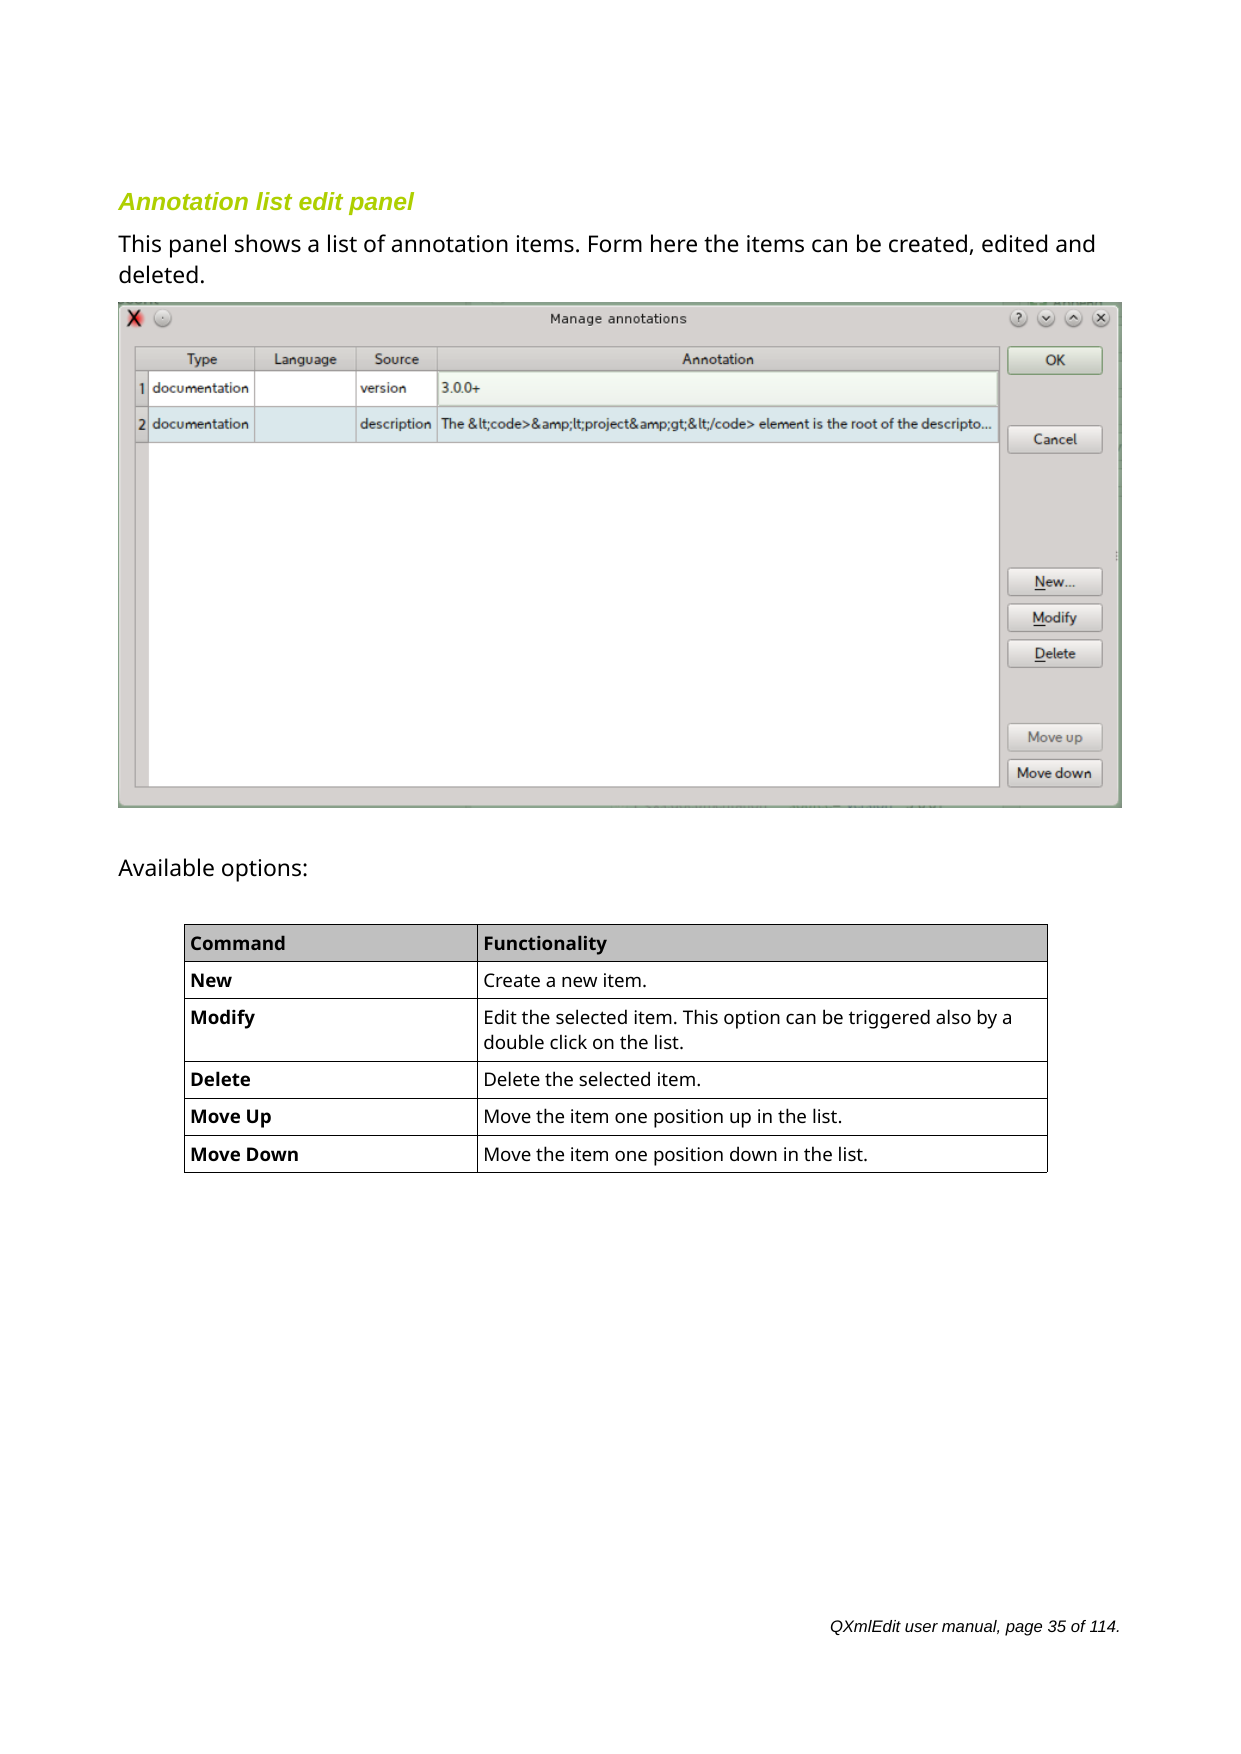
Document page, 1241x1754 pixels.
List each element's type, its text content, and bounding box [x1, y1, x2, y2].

table_cell Move the item one position up in the list. [478, 1099, 1047, 1135]
table_cell Modify [185, 999, 477, 1061]
table_cell Create a new item. [478, 962, 1047, 998]
subtitle Annotation list edit panel [118, 187, 1122, 215]
table_cell New [185, 962, 477, 998]
picture [118, 302, 1122, 808]
text Available options: [118, 852, 1122, 883]
table_cell Move Up [185, 1099, 477, 1135]
table_cell Delete [185, 1062, 477, 1098]
table_header Functionality [478, 925, 1047, 961]
text This panel shows a list of annotation items. Form here the items can be created, edited and deleted. [118, 228, 1122, 290]
table_cell Move Down [185, 1136, 477, 1172]
table_cell Delete the selected item. [478, 1062, 1047, 1098]
table_cell Edit the selected item. This option can be triggered also by a double click on the list. [478, 999, 1047, 1061]
table_header Command [185, 925, 477, 961]
table_cell Move the item one position down in the list. [478, 1136, 1047, 1172]
